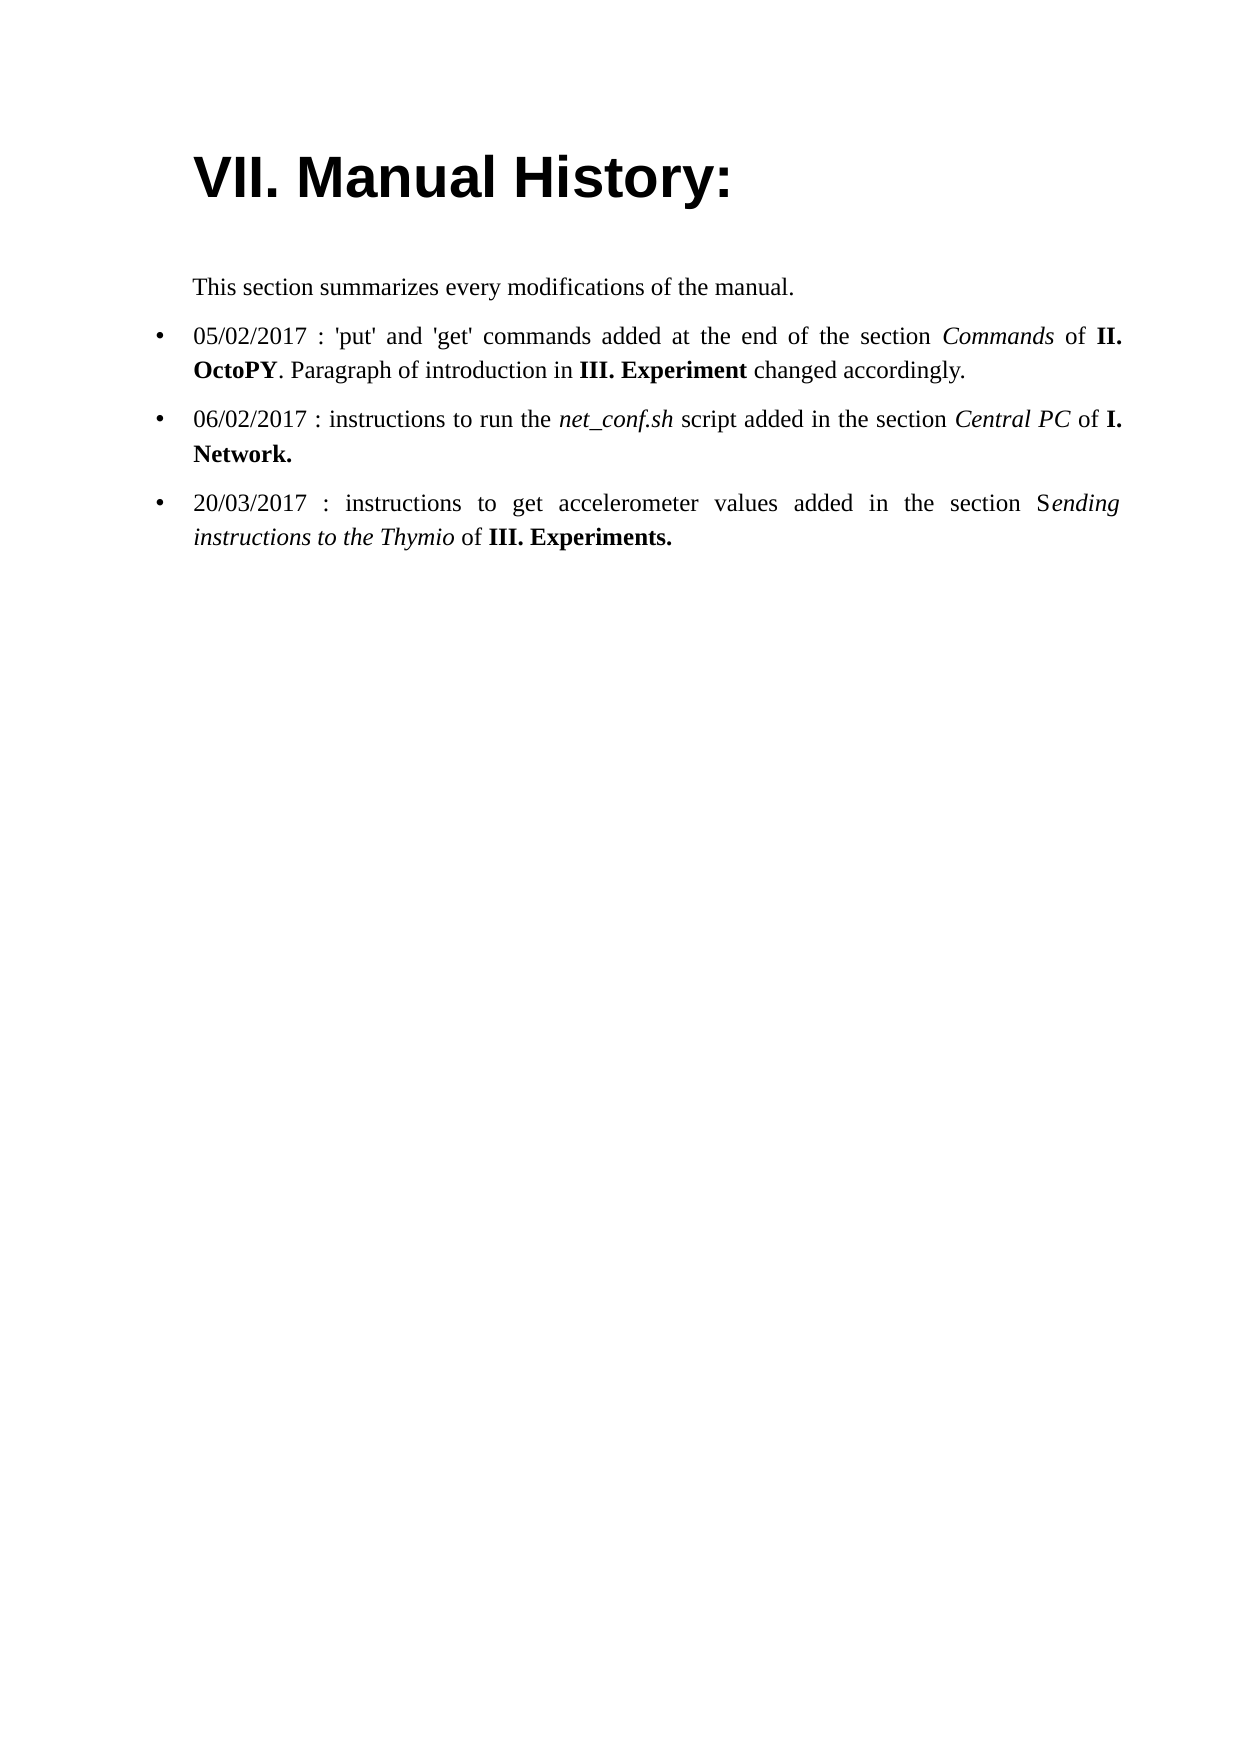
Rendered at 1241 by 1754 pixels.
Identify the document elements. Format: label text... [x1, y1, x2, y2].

subtitle VII. Manual History: [156, 143, 1122, 210]
list 20/03/2017 : instructions to get accelerometer values added in the section Sending instructions to the Thymio of III. Experiments. [156, 488, 1122, 551]
text This section summarizes every modifications of the manual. [118, 272, 1122, 301]
list 06/02/2017 : instructions to run the net_conf.sh script added in the section Central PC of I. Network. [156, 404, 1122, 468]
list 05/02/2017 : 'put' and 'get' commands added at the end of the section Commands of II. OctoPY. Paragraph of introduction in III. Experiment changed accordingly. [156, 321, 1122, 384]
